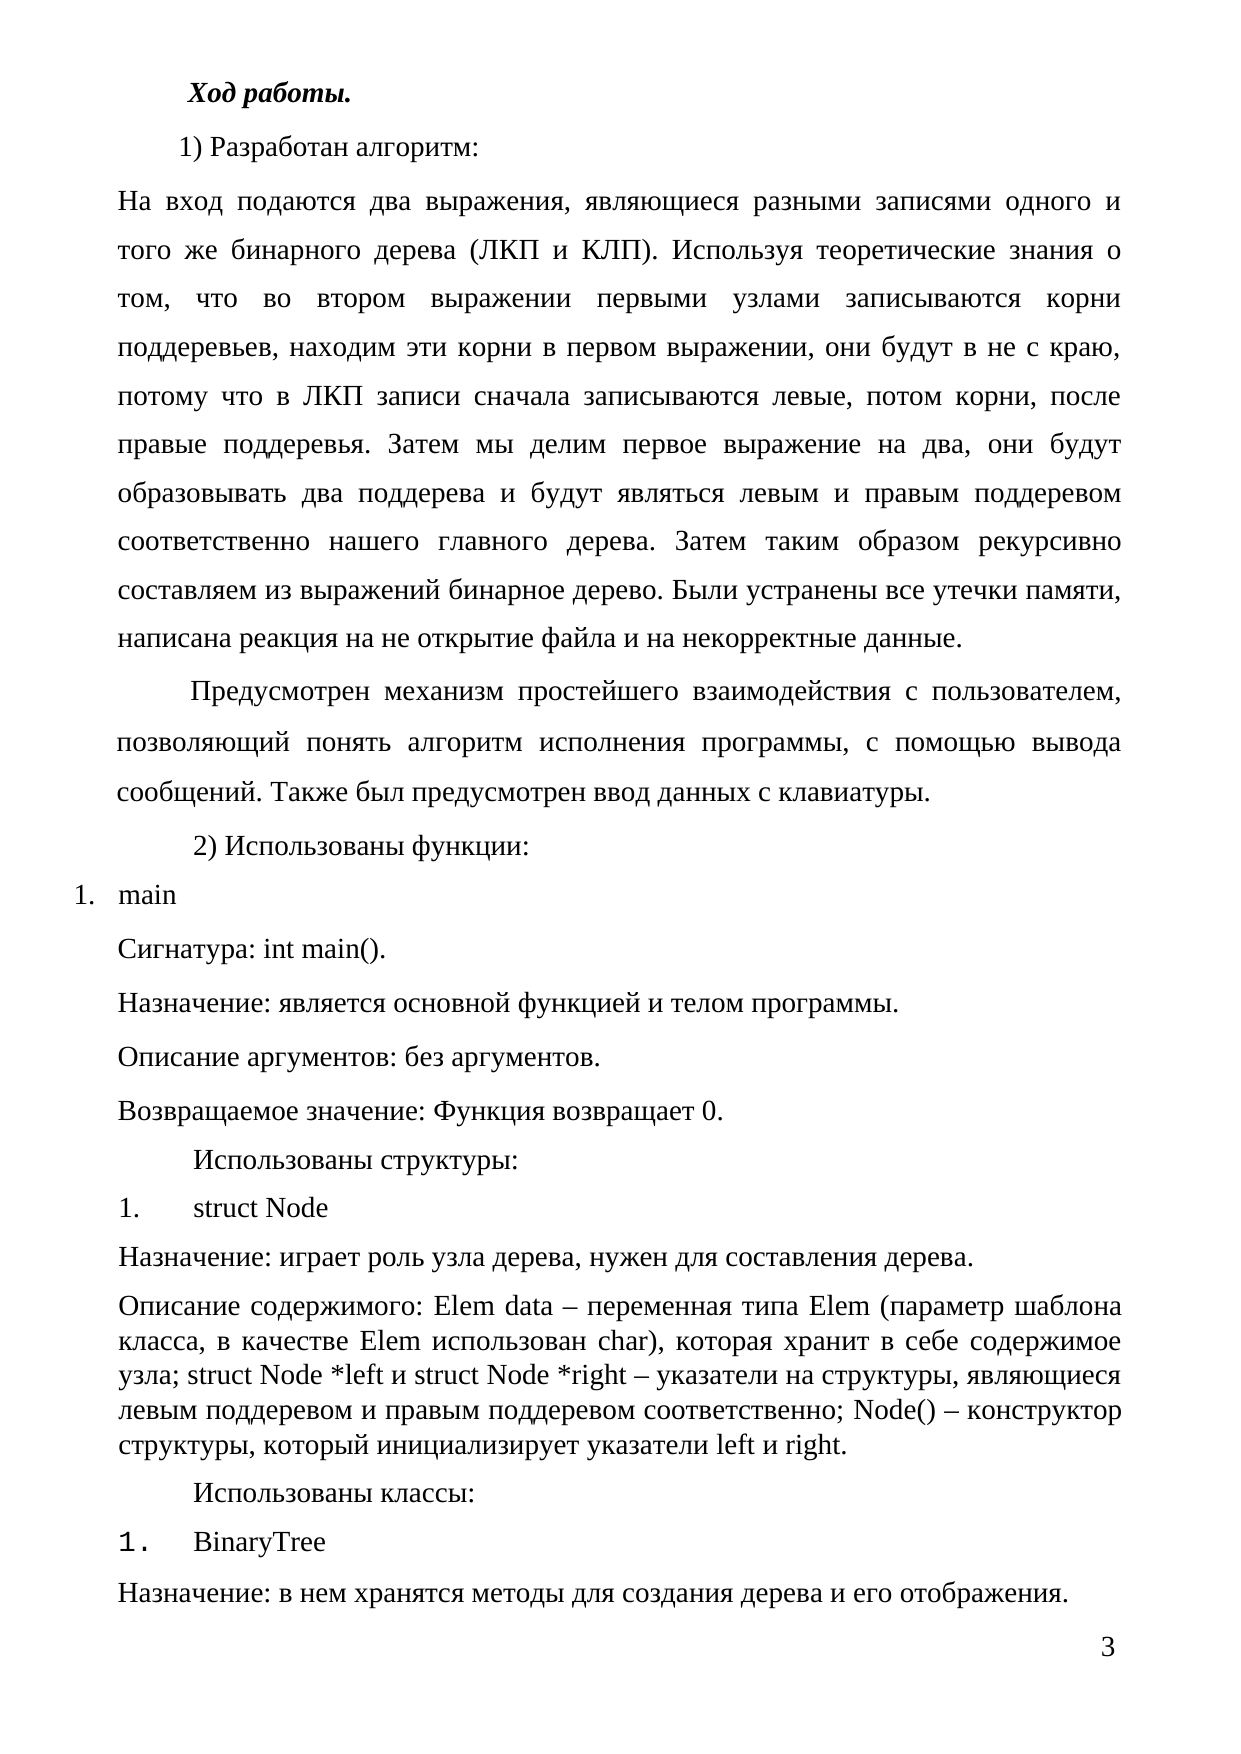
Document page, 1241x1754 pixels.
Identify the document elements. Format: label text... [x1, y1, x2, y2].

text Использованы классы: [193, 1476, 1122, 1509]
text Описание аргументов: без аргументов. [117, 1039, 1122, 1072]
text Использованы структуры: [193, 1142, 1122, 1175]
list BinaryTree [118, 1524, 1122, 1560]
text Сигнатура: int main(). [117, 931, 1122, 964]
text 1) Разработан алгоритм: [178, 129, 1122, 163]
text Назначение: является основной функцией и телом программы. [117, 985, 1122, 1018]
text Предусмотрен механизм простейшего взаимодействия с пользователем, позволяющий понять алгоритм исполнения программы, с помощью вывода сообщений. Также был предусмотрен ввод данных с клавиатуры. [116, 673, 1122, 808]
text Назначение: играет роль узла дерева, нужен для составления дерева. [118, 1239, 1122, 1273]
text Ход работы. [118, 75, 1122, 108]
text 2) Использованы функции: [193, 828, 1122, 862]
text На вход подаются два выражения, являющиеся разными записями одного и того же бинарного дерева (ЛКП и КЛП). Используя теоретические знания о том, что во втором выражении первыми узлами записываются корни поддеревьев, находим эти корни в первом выражении, они будут в не с краю, потому что в ЛКП записи сначала записываются левые, потом корни, после правые поддеревья. Затем мы делим первое выражение на два, они будут образовывать два поддерева и будут являться левым и правым поддеревом соответственно нашего главного дерева. Затем таким образом рекурсивно составляем из выражений бинарное дерево. Были устранены все утечки памяти, написана реакция на не открытие файла и на некорректные данные. [117, 183, 1122, 654]
list main [73, 877, 1122, 910]
text Описание содержимого: Elem data – переменная типа Elem (параметр шаблона класса, в качестве Elem использован char), которая хранит в себе содержимое узла; struct Node *left и struct Node *right – указатели на структуры, являющиеся левым поддеревом и правым поддеревом соответственно; Node() – конструктор структуры, который инициализирует указатели left и right. [118, 1288, 1122, 1461]
list struct Node [118, 1191, 1122, 1224]
text Возвращаемое значение: Функция возвращает 0. [117, 1093, 1122, 1127]
text Назначение: в нем хранятся методы для создания дерева и его отображения. [117, 1576, 1122, 1609]
